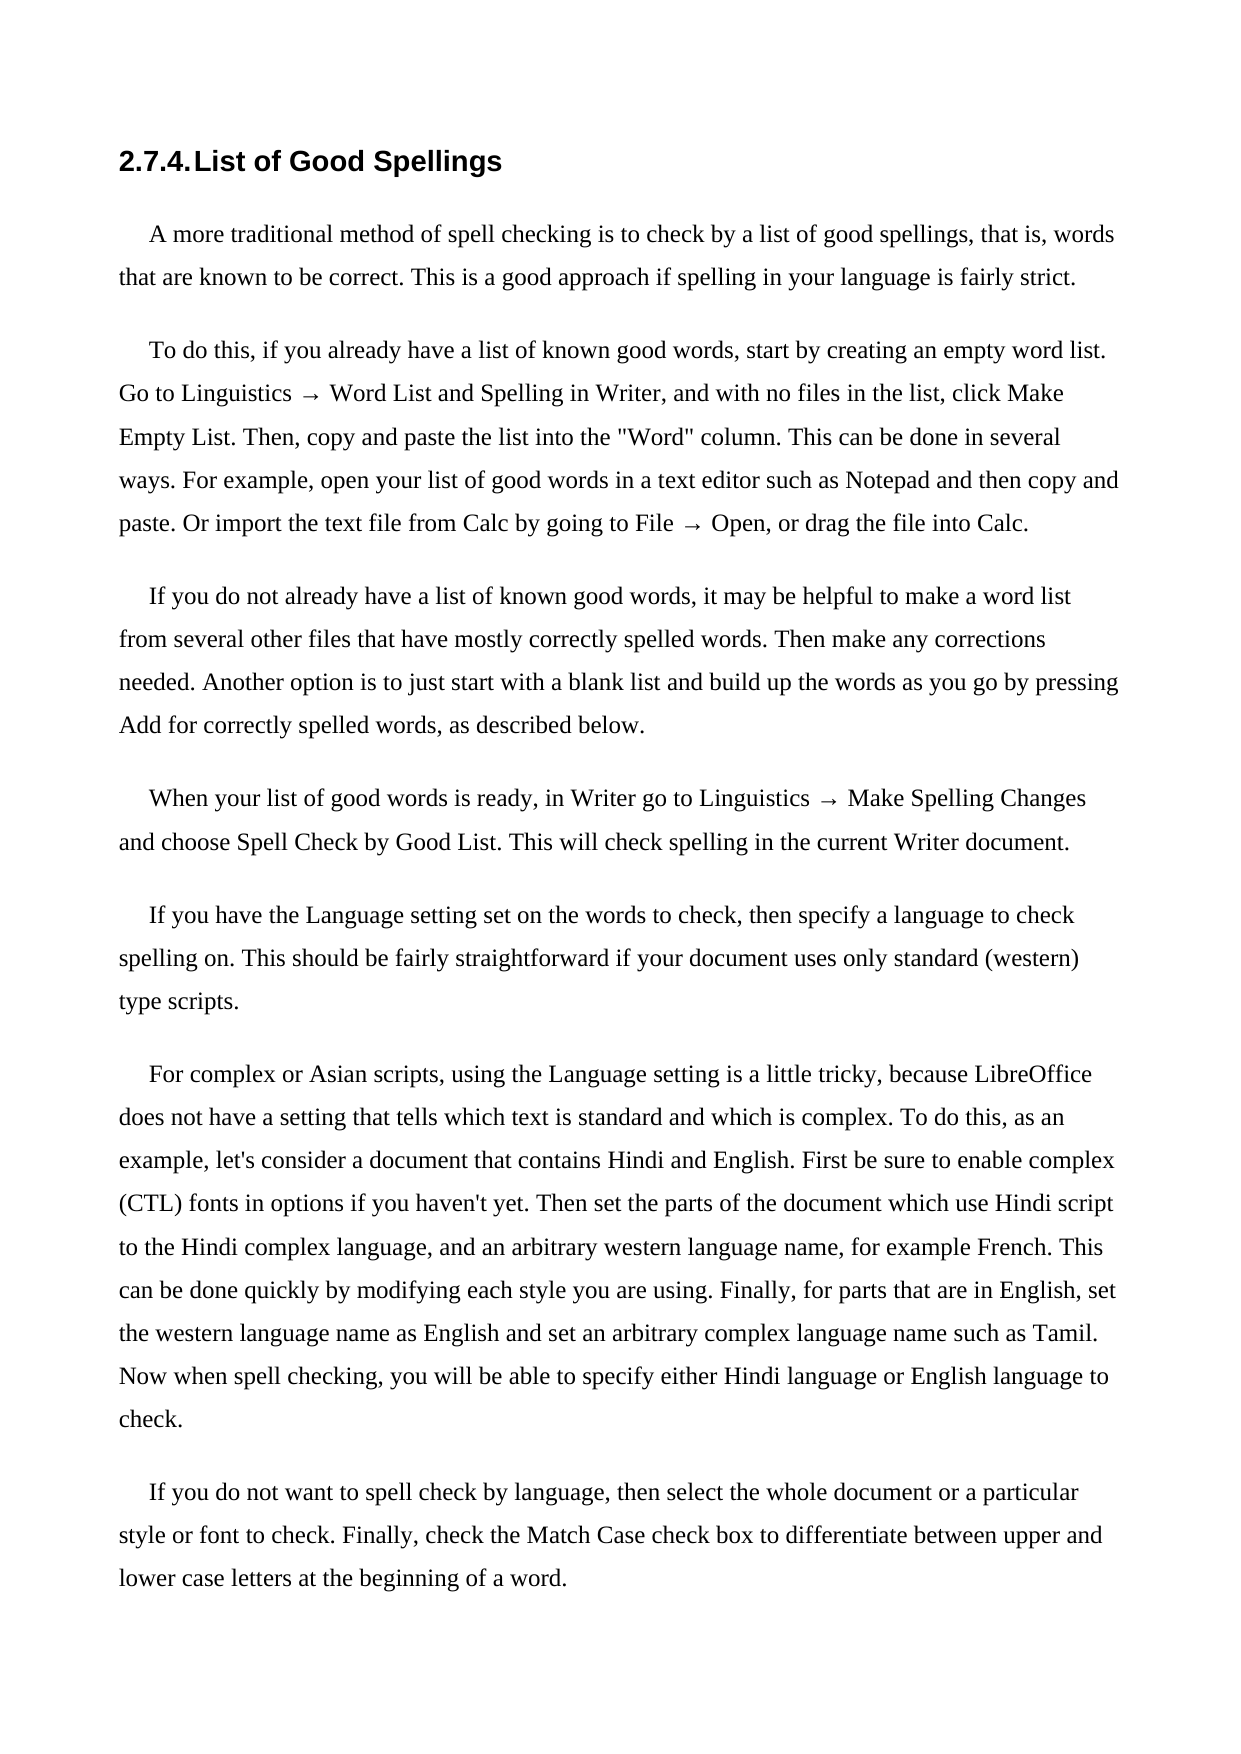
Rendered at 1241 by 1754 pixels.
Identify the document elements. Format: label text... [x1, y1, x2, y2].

text If you do not want to spell check by language, then select the whole document or a particular style or font to check. Finally, check the Match Case check box to differentiate between upper and lower case letters at the beginning of a word. [118, 1477, 1122, 1592]
text If you have the Language setting set on the words to check, then specify a language to check spelling on. This should be fairly straightforward if your document uses only standard (western) type scripts. [118, 900, 1122, 1015]
text If you do not already have a list of known good words, it may be helpful to make a word list from several other files that have mostly correctly spelled words. Then make any corrections needed. Another option is to just start with a blank list and build up the words as you go by pressing Add for correctly spelled words, as described below. [118, 581, 1122, 739]
text A more traditional method of spell checking is to check by a list of good spellings, that is, words that are known to be correct. This is a good approach if spelling in your language is fairly strict. [118, 219, 1122, 291]
text For complex or Asian scripts, using the Language setting is a little tricky, because LibreOffice does not have a setting that tells which text is standard and which is complex. To do this, as an example, let's consider a document that contains Hindi and English. First be sure to enable complex (CTL) fonts in options if you haven't yet. Then set the parts of the document which use Hindi script to the Hindi complex language, and an arbitrary western language name, for example French. This can be done quickly by modifying each style you are using. Finally, for parts that are in English, set the western language name as English and set an arbitrary complex language name such as Tamil. Now when spell checking, you will be able to specify either Hindi language or English language to check. [118, 1059, 1122, 1433]
text When your list of good words is ready, in Writer go to Linguistics → Make Spelling Changes and choose Spell Check by Good List. This will check spelling in the current Writer document. [118, 783, 1122, 855]
subtitle List of Good Spellings [118, 143, 1122, 177]
text To do this, if you already have a list of known good words, start by creating an empty word list. Go to Linguistics → Word List and Spelling in Writer, and with no files in the list, click Make Empty List. Then, copy and paste the list into the "Word" column. This can be done in several ways. For example, open your list of good words in a text editor such as Notepad and then copy and paste. Or import the text file from Calc by going to File → Open, or drag the file into Calc. [118, 335, 1122, 537]
